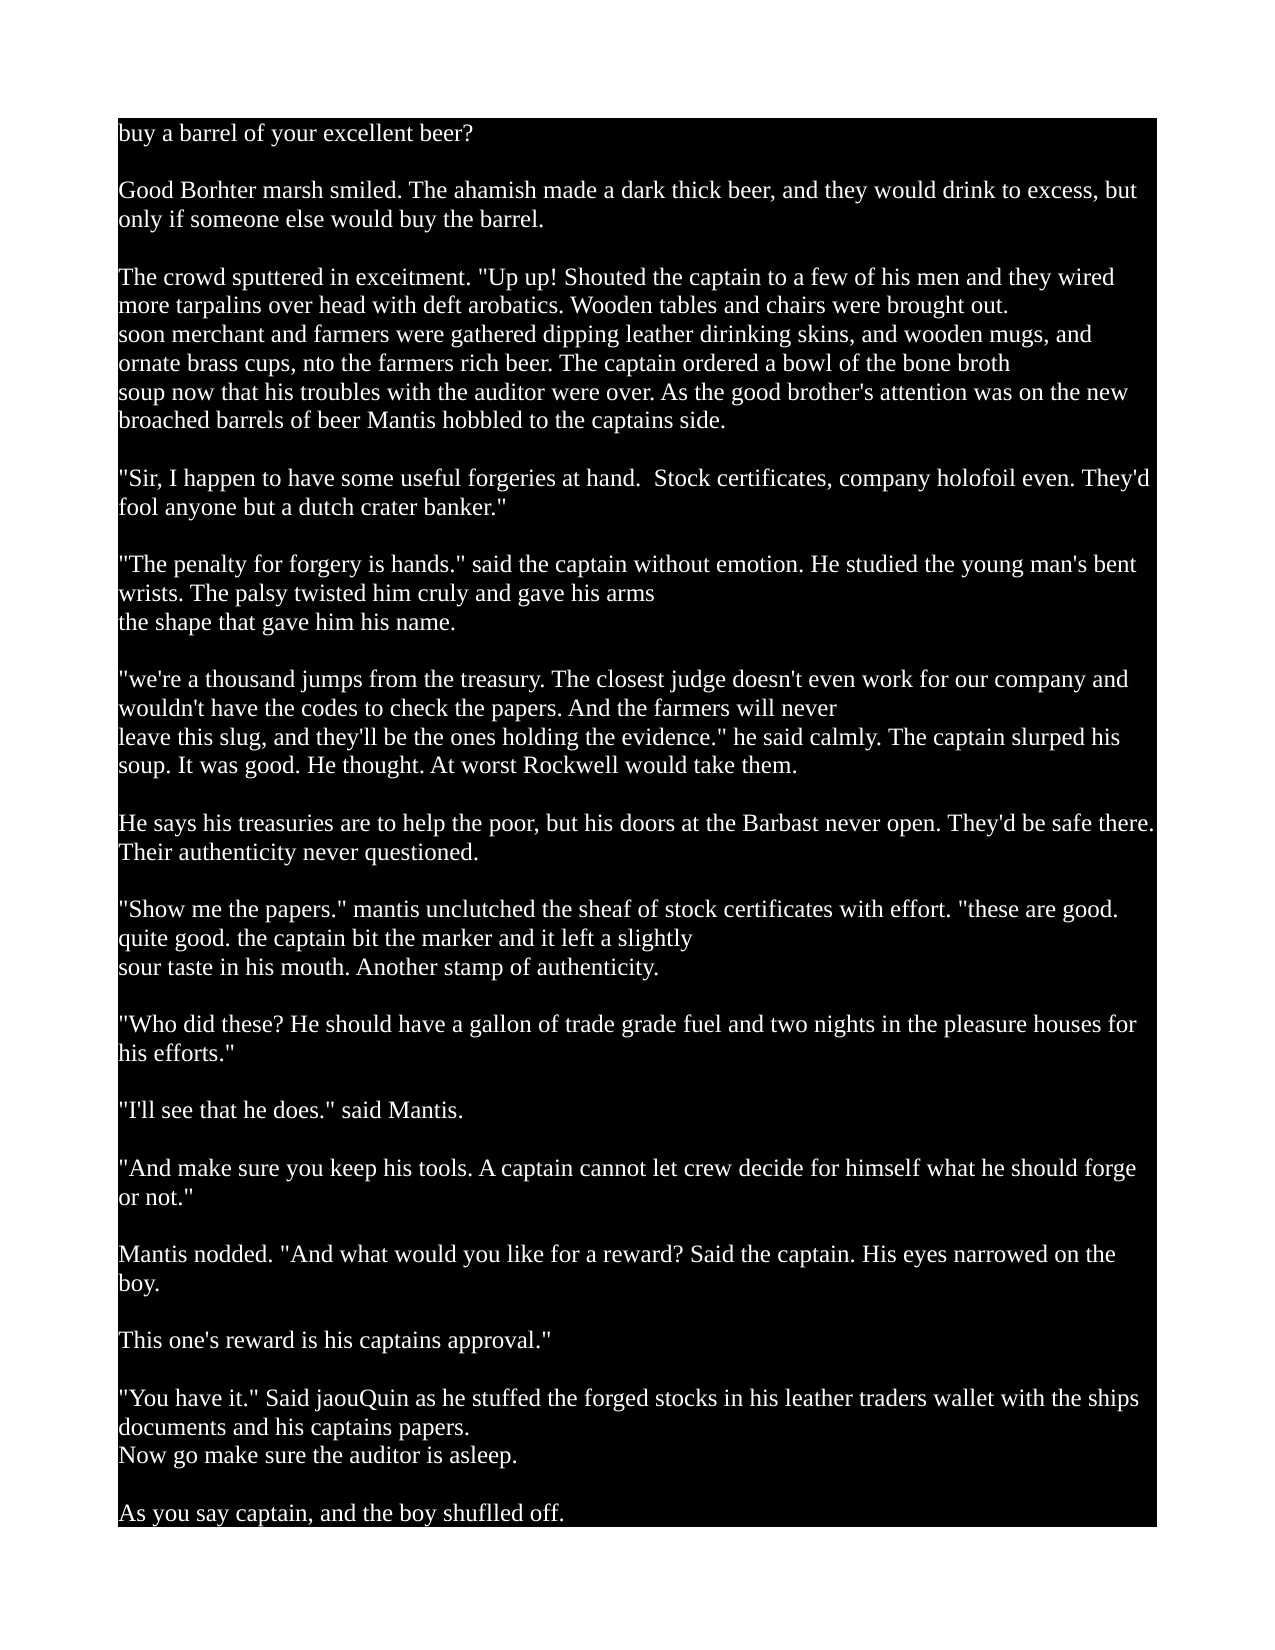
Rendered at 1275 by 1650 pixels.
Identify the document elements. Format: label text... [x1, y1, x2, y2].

text "The penalty for forgery is hands." said the captain without emotion. He studied the young man's bent wrists. The palsy twisted him cruly and gave his arms [118, 549, 1157, 607]
text The crowd sputtered in exceitment. "Up up! Shouted the captain to a few of his men and they wired more tarpalins over head with deft arobatics. Wooden tables and chairs were brought out. [118, 262, 1157, 319]
text "Who did these? He should have a gallon of trade grade fuel and two nights in the pleasure houses for his efforts." [118, 1009, 1157, 1067]
text soup now that his troubles with the auditor were over. As the good brother's attention was on the new broached barrels of beer Mantis hobbled to the captains side. [118, 377, 1157, 434]
text Good Borhter marsh smiled. The ahamish made a dark thick beer, and they would drink to excess, but only if someone else would buy the barrel. [118, 176, 1157, 233]
text "Show me the papers." mantis unclutched the sheaf of stock certificates with effort. "these are good. quite good. the captain bit the marker and it left a slightly [118, 894, 1157, 952]
text buy a barrel of your excellent beer? [118, 118, 1157, 147]
text soon merchant and farmers were gathered dipping leather dirinking skins, and wooden mugs, and ornate brass cups, nto the farmers rich beer. The captain ordered a bowl of the bone broth [118, 319, 1157, 377]
text This one's reward is his captains approval." [118, 1326, 1157, 1354]
text "we're a thousand jumps from the treasury. The closest judge doesn't even work for our company and wouldn't have the codes to check the papers. And the farmers will never [118, 664, 1157, 722]
text He says his treasuries are to help the poor, but his doors at the Barbast never open. They'd be safe there. Their authenticity never questioned. [118, 808, 1157, 866]
text Mantis nodded. "And what would you like for a reward? Said the captain. His eyes narrowed on the boy. [118, 1239, 1157, 1297]
text the shape that gave him his name. [118, 607, 1157, 636]
text "Sir, I happen to have some useful forgeries at hand. Stock certificates, company holofoil even. They'd fool anyone but a dutch crater banker." [118, 463, 1157, 521]
text "You have it." Said jaouQuin as he stuffed the forged stocks in his leather traders wallet with the ships documents and his captains papers. [118, 1383, 1157, 1441]
text "And make sure you keep his tools. A captain cannot let crew decide for himself what he should forge or not." [118, 1153, 1157, 1211]
text As you say captain, and the boy shuflled off. [118, 1498, 1157, 1527]
text "I'll see that he does." said Mantis. [118, 1096, 1157, 1124]
text sour taste in his mouth. Another stamp of authenticity. [118, 952, 1157, 981]
text Now go make sure the auditor is asleep. [118, 1441, 1157, 1469]
text leave this slug, and they'll be the ones holding the evidence." he said calmly. The captain slurped his soup. It was good. He thought. At worst Rockwell would take them. [118, 722, 1157, 779]
